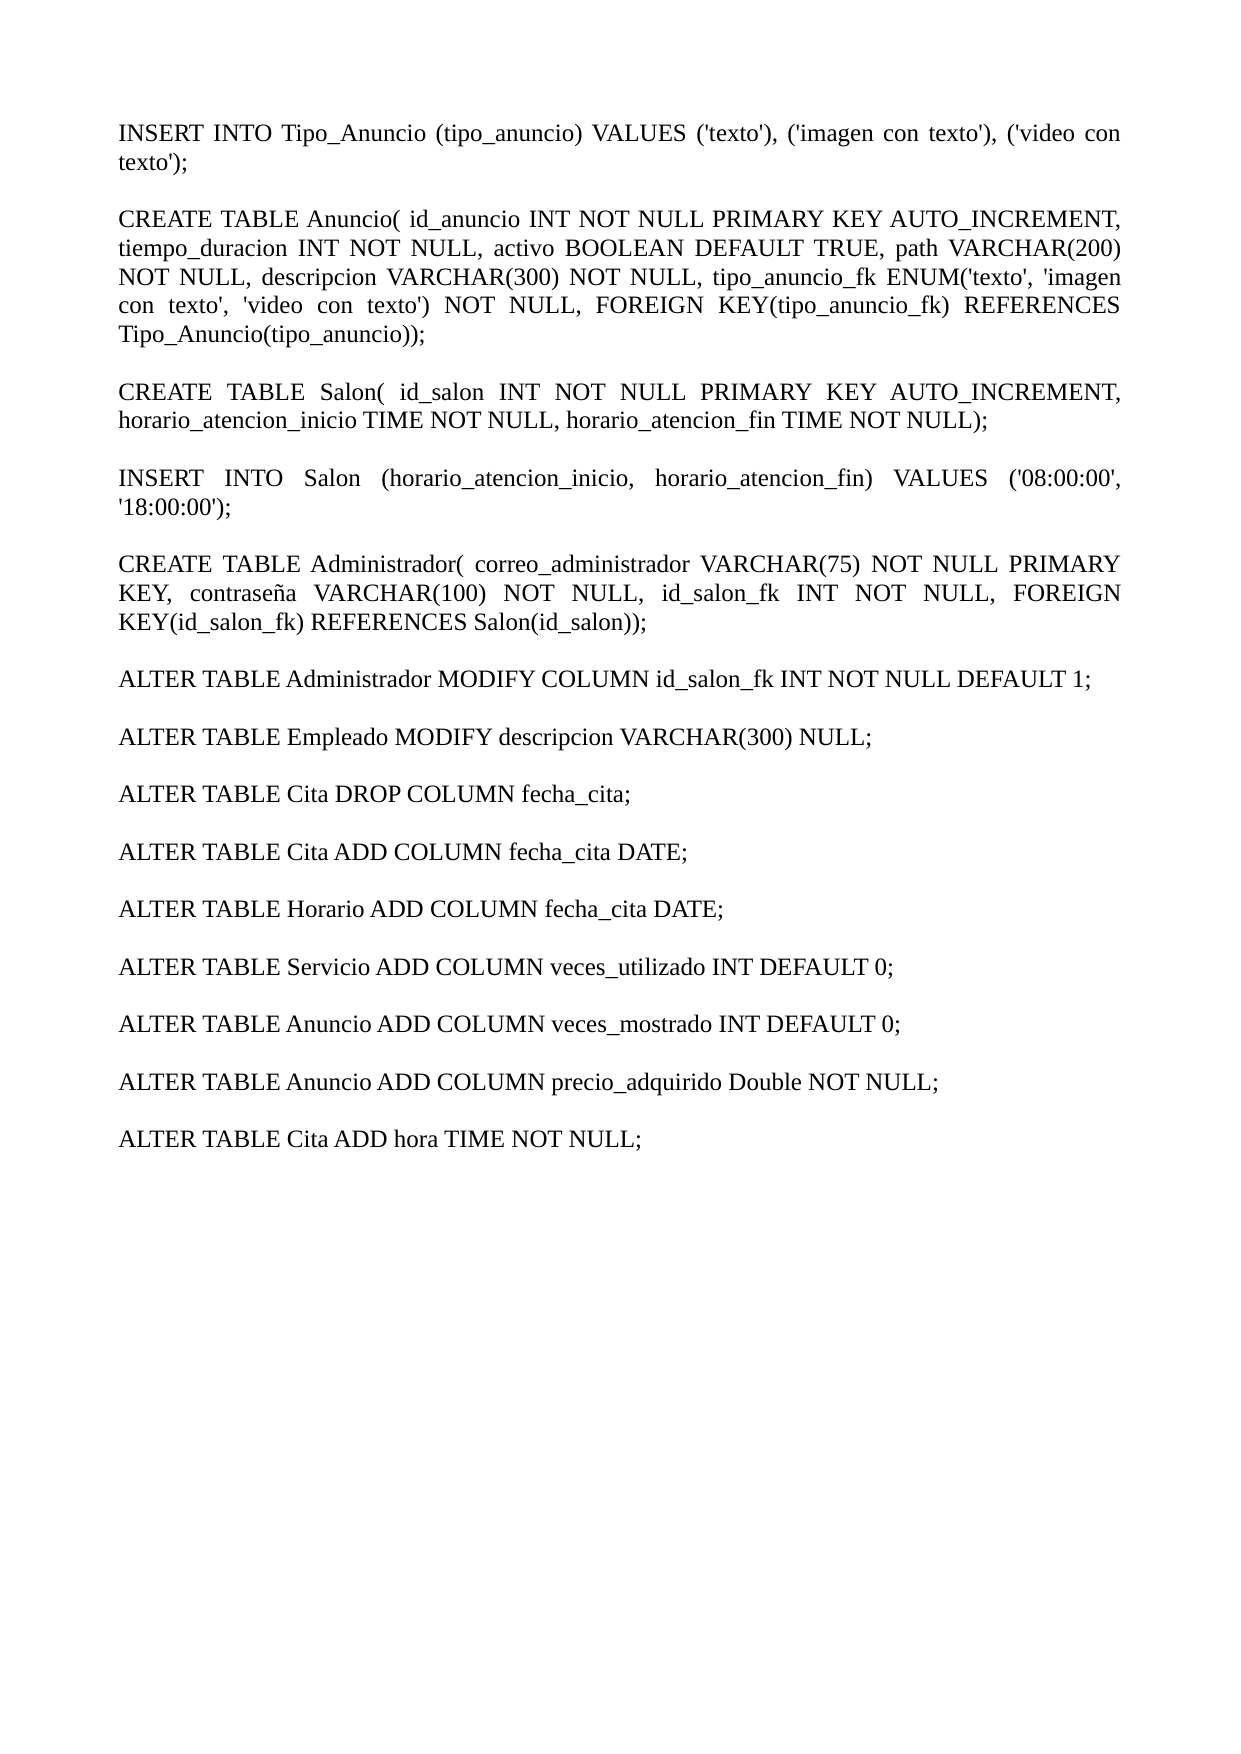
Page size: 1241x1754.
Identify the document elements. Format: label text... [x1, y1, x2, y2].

text ALTER TABLE Servicio ADD COLUMN veces_utilizado INT DEFAULT 0; [118, 952, 1122, 981]
text ALTER TABLE Empleado MODIFY descripcion VARCHAR(300) NULL; [118, 722, 1122, 751]
text ALTER TABLE Anuncio ADD COLUMN veces_mostrado INT DEFAULT 0; [118, 1009, 1122, 1038]
text CREATE TABLE Administrador( correo_administrador VARCHAR(75) NOT NULL PRIMARY KEY, contraseña VARCHAR(100) NOT NULL, id_salon_fk INT NOT NULL, FOREIGN KEY(id_salon_fk) REFERENCES Salon(id_salon)); [118, 549, 1122, 636]
text ALTER TABLE Anuncio ADD COLUMN precio_adquirido Double NOT NULL; [118, 1067, 1122, 1096]
text CREATE TABLE Anuncio( id_anuncio INT NOT NULL PRIMARY KEY AUTO_INCREMENT, tiempo_duracion INT NOT NULL, activo BOOLEAN DEFAULT TRUE, path VARCHAR(200) NOT NULL, descripcion VARCHAR(300) NOT NULL, tipo_anuncio_fk ENUM('texto', 'imagen con texto', 'video con texto') NOT NULL, FOREIGN KEY(tipo_anuncio_fk) REFERENCES Tipo_Anuncio(tipo_anuncio)); [118, 204, 1122, 348]
text CREATE TABLE Salon( id_salon INT NOT NULL PRIMARY KEY AUTO_INCREMENT, horario_atencion_inicio TIME NOT NULL, horario_atencion_fin TIME NOT NULL); [118, 377, 1122, 434]
text ALTER TABLE Administrador MODIFY COLUMN id_salon_fk INT NOT NULL DEFAULT 1; [118, 664, 1122, 693]
text INSERT INTO Tipo_Anuncio (tipo_anuncio) VALUES ('texto'), ('imagen con texto'), ('video con texto'); [118, 118, 1122, 176]
text ALTER TABLE Cita DROP COLUMN fecha_cita; [118, 779, 1122, 808]
text ALTER TABLE Cita ADD COLUMN fecha_cita DATE; [118, 837, 1122, 866]
text ALTER TABLE Horario ADD COLUMN fecha_cita DATE; [118, 894, 1122, 923]
text ALTER TABLE Cita ADD hora TIME NOT NULL; [118, 1124, 1122, 1153]
text INSERT INTO Salon (horario_atencion_inicio, horario_atencion_fin) VALUES ('08:00:00', '18:00:00'); [118, 463, 1122, 521]
